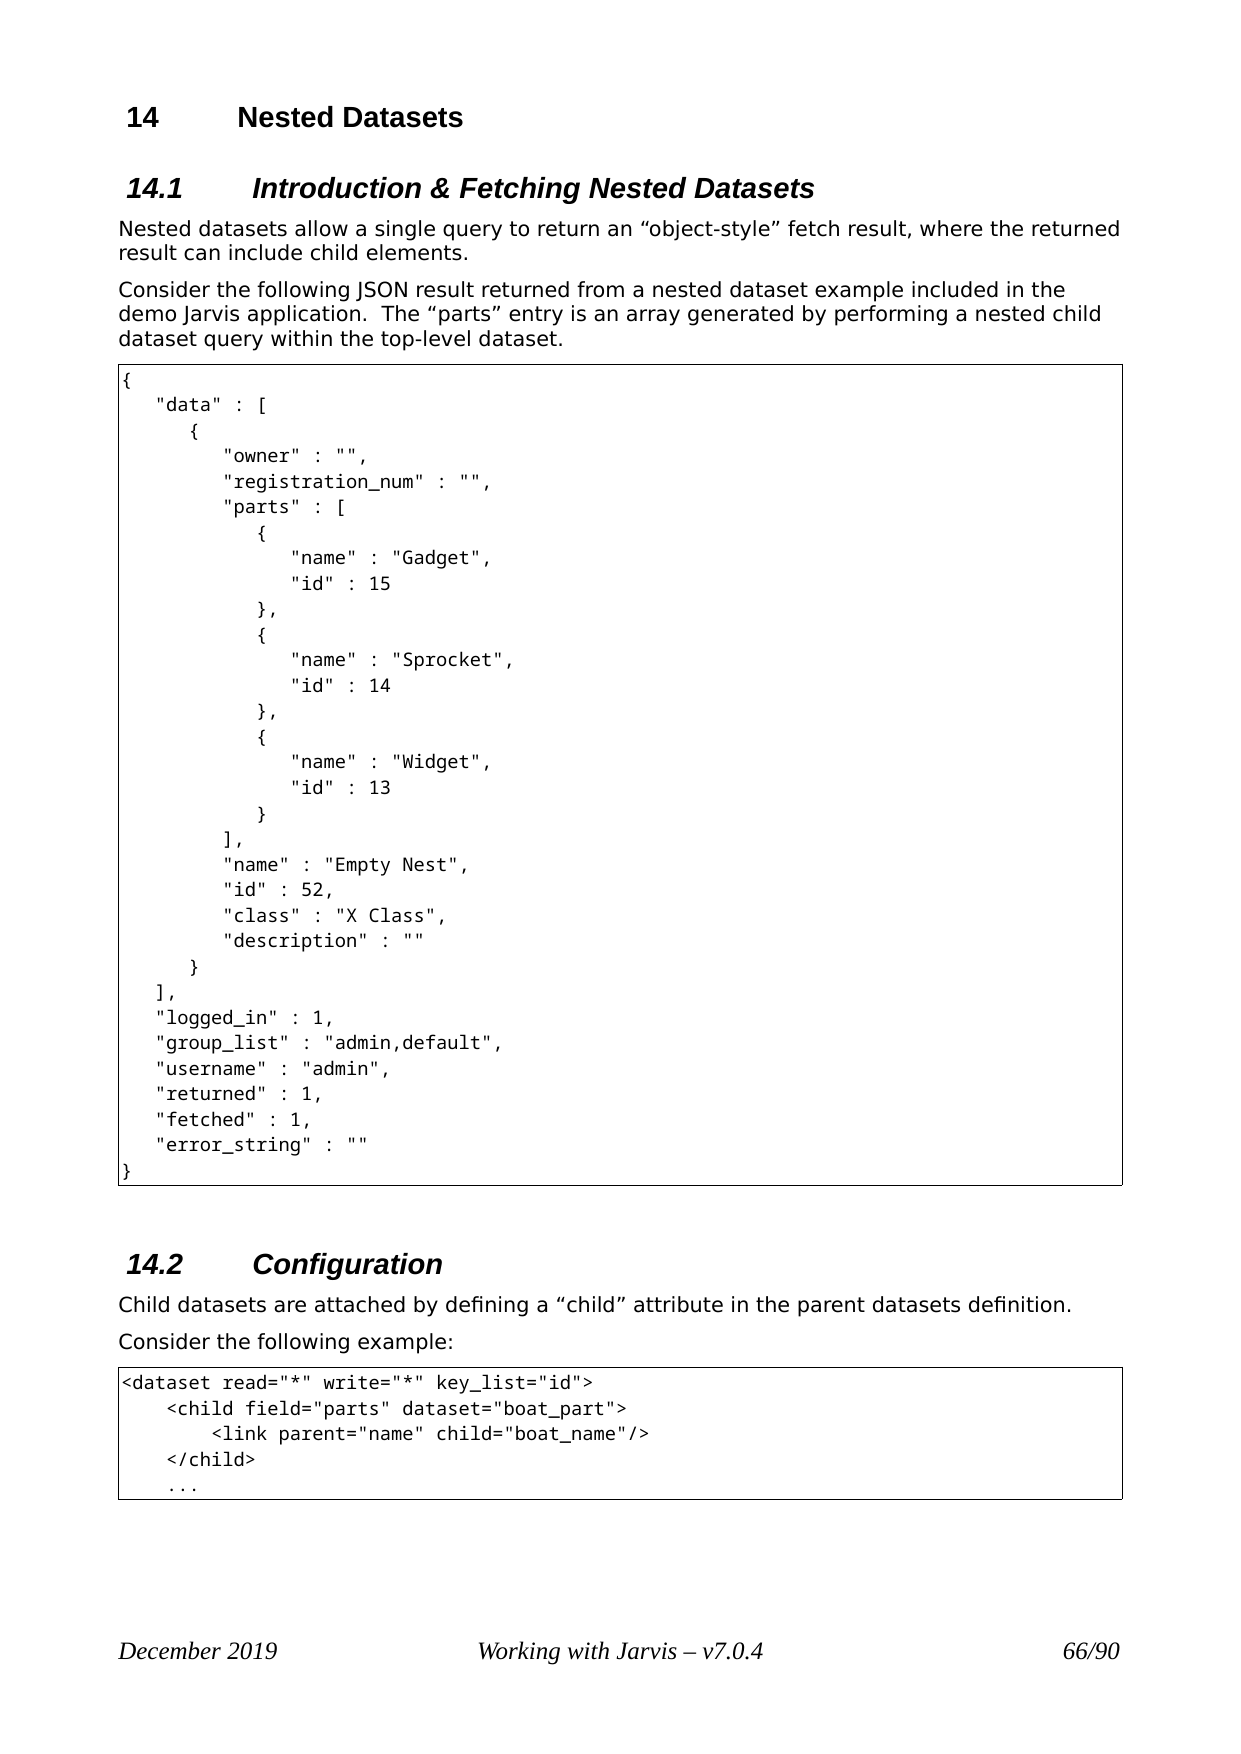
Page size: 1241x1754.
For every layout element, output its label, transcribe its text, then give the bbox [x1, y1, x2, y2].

subtitle Introduction & Fetching Nested Datasets [118, 171, 1122, 204]
text } [119, 1154, 1122, 1185]
text { [119, 414, 1122, 440]
text "error_string" : "" [119, 1129, 1122, 1154]
text Child datasets are attached by defining a “child” attribute in the parent datasets definition. [118, 1293, 1122, 1317]
text "name" : "Empty Nest", [119, 848, 1122, 874]
text "description" : "" [119, 925, 1122, 950]
text }, [119, 593, 1122, 619]
text Consider the following example: [118, 1330, 1122, 1354]
text ... [119, 1469, 1122, 1499]
text "name" : "Sprocket", [119, 644, 1122, 670]
text <child field="parts" dataset="boat_part"> [119, 1392, 1122, 1418]
text "group_list" : "admin,default", [119, 1027, 1122, 1052]
subtitle Configuration [118, 1247, 1122, 1281]
text Consider the following JSON result returned from a nested dataset example included in the demo Jarvis application. The “parts” entry is an array generated by performing a nested child dataset query within the top-level dataset. [118, 278, 1122, 351]
text } [119, 797, 1122, 823]
text "id" : 15 [119, 568, 1122, 593]
text ], [119, 976, 1122, 1001]
text Nested datasets allow a single query to return an “object-style” fetch result, where the returned result can include child elements. [118, 217, 1122, 266]
text "returned" : 1, [119, 1078, 1122, 1103]
text "owner" : "", [119, 440, 1122, 466]
text "username" : "admin", [119, 1052, 1122, 1078]
text "id" : 52, [119, 874, 1122, 899]
text </child> [119, 1443, 1122, 1469]
text { [119, 517, 1122, 542]
text { [119, 619, 1122, 644]
text "name" : "Widget", [119, 746, 1122, 772]
text "logged_in" : 1, [119, 1001, 1122, 1027]
text "id" : 14 [119, 670, 1122, 695]
text <link parent="name" child="boat_name"/> [119, 1418, 1122, 1443]
text } [119, 950, 1122, 976]
text "data" : [ [119, 389, 1122, 414]
text <dataset read="*" write="*" key_list="id"> [119, 1368, 1122, 1392]
text "fetched" : 1, [119, 1103, 1122, 1129]
text }, [119, 695, 1122, 721]
text { [119, 365, 1122, 389]
text "id" : 13 [119, 772, 1122, 797]
text "class" : "X Class", [119, 899, 1122, 925]
text "registration_num" : "", [119, 466, 1122, 491]
text "name" : "Gadget", [119, 542, 1122, 568]
text { [119, 721, 1122, 746]
text "parts" : [ [119, 491, 1122, 517]
subtitle Nested Datasets [118, 100, 1122, 133]
text ], [119, 823, 1122, 848]
